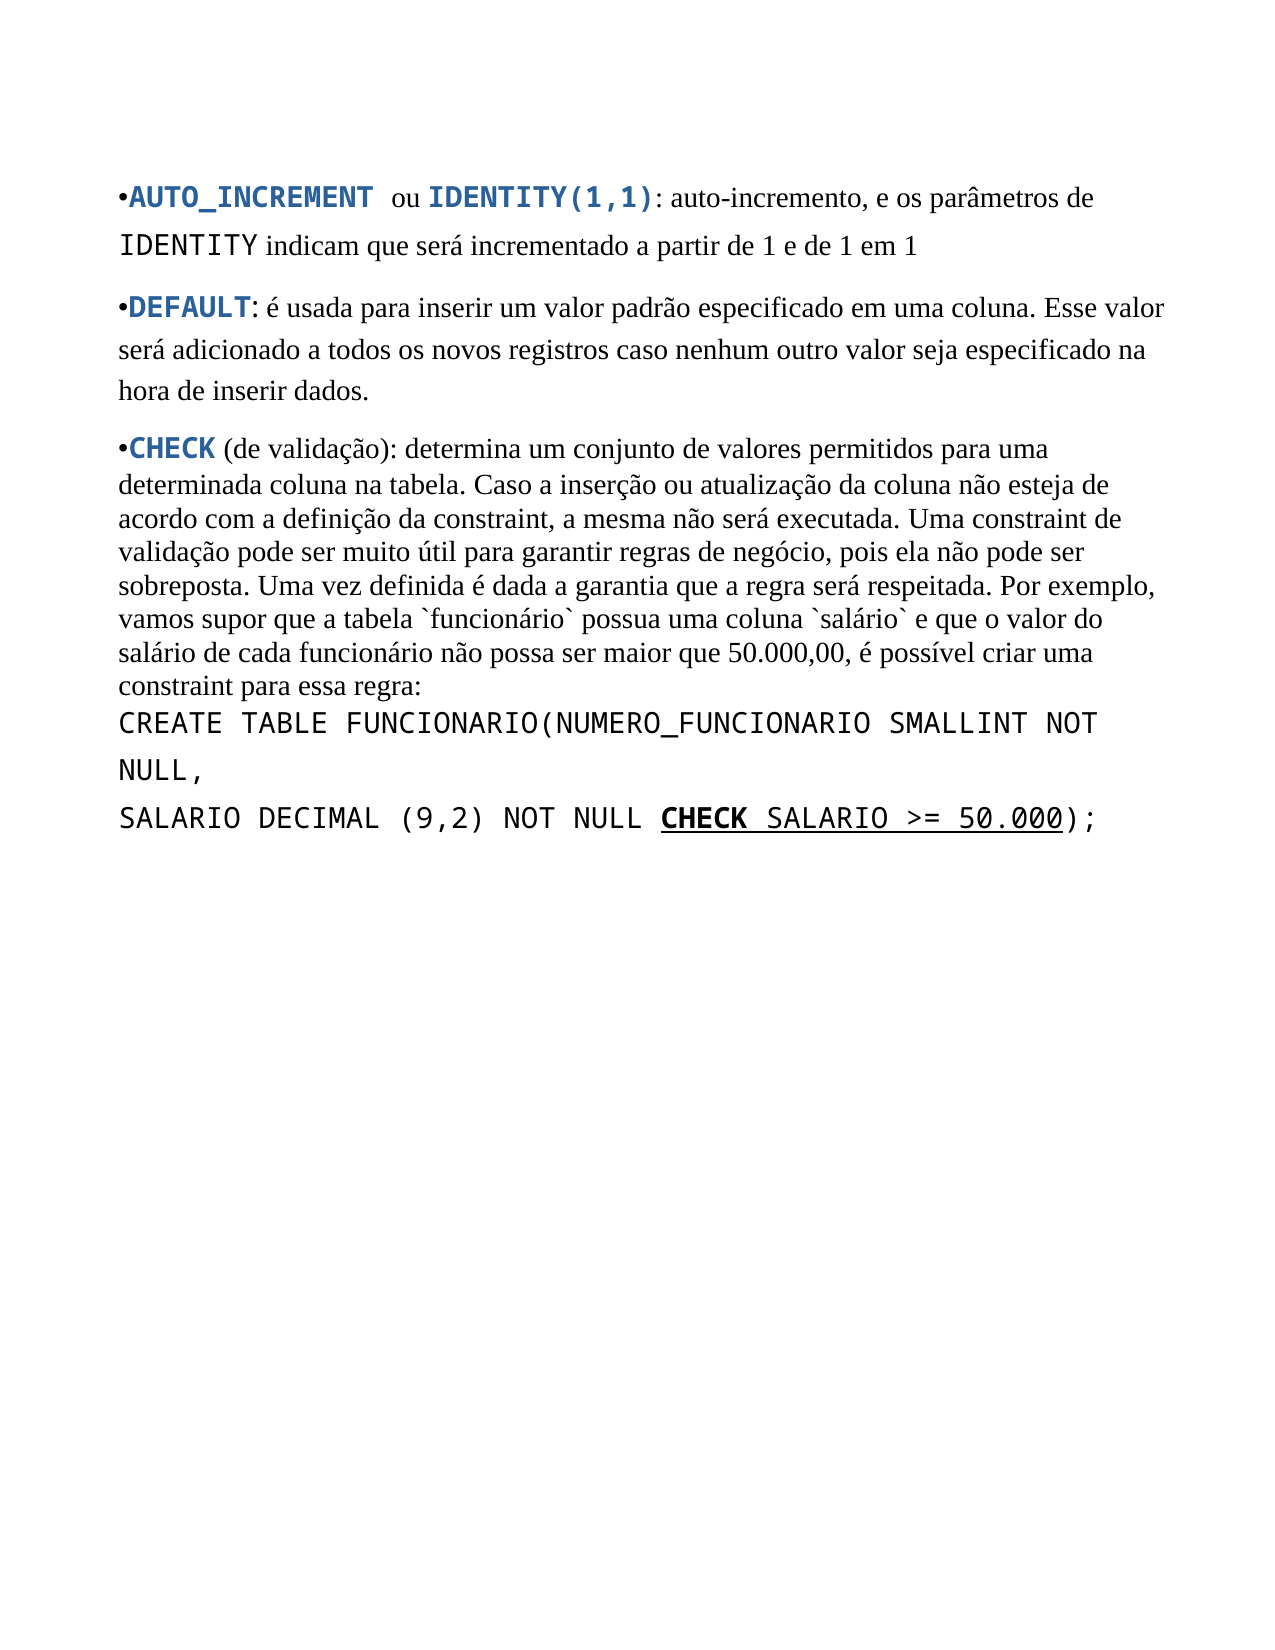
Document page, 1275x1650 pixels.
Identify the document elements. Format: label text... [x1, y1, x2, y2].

list CHECK (de validação): determina um conjunto de valores permitidos para uma determinada coluna na tabela. Caso a inserção ou atualização da coluna não esteja de acordo com a definição da constraint, a mesma não será executada. Uma constraint de validação pode ser muito útil para garantir regras de negócio, pois ela não pode ser sobreposta. Uma vez definida é dada a garantia que a regra será respeitada. Por exemplo, vamos supor que a tabela `funcionário` possua uma coluna `salário` e que o valor do salário de cada funcionário não possa ser maior que 50.000,00, é possível criar uma constraint para essa regra: [118, 427, 1157, 702]
list DEFAULT: é usada para inserir um valor padrão especificado em uma coluna. Esse valor será adicionado a todos os novos registros caso nenhum outro valor seja especificado na hora de inserir dados. [118, 286, 1181, 406]
text CREATE TABLE FUNCIONARIO(NUMERO_FUNCIONARIO SMALLINT NOT NULL, SALARIO DECIMAL (9,2) NOT NULL CHECK SALARIO >= 50.000); [118, 702, 1157, 837]
list AUTO_INCREMENT ou IDENTITY(1,1): auto-incremento, e os parâmetros de IDENTITY indicam que será incrementado a partir de 1 e de 1 em 1 [118, 176, 1157, 264]
